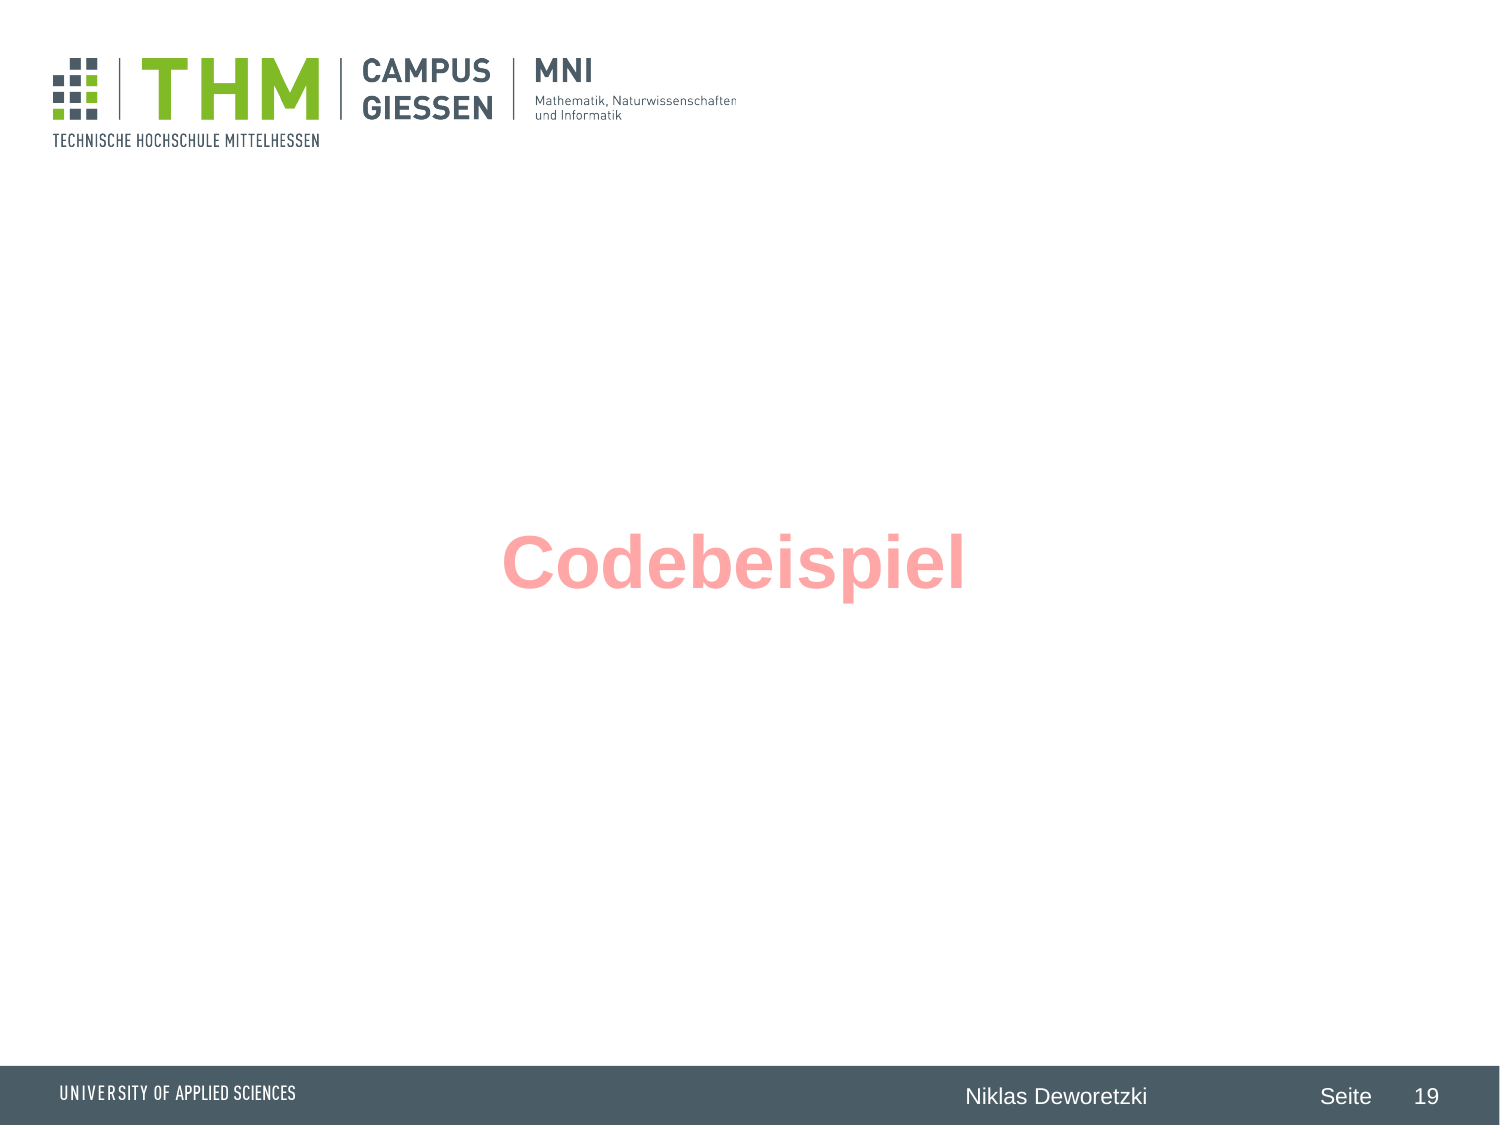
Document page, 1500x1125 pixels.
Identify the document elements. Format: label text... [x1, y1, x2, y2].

title Codebeispiel [43, 505, 1426, 601]
picture [59, 1082, 296, 1104]
picture [53, 58, 736, 147]
slide_number [1376, 1073, 1455, 1118]
